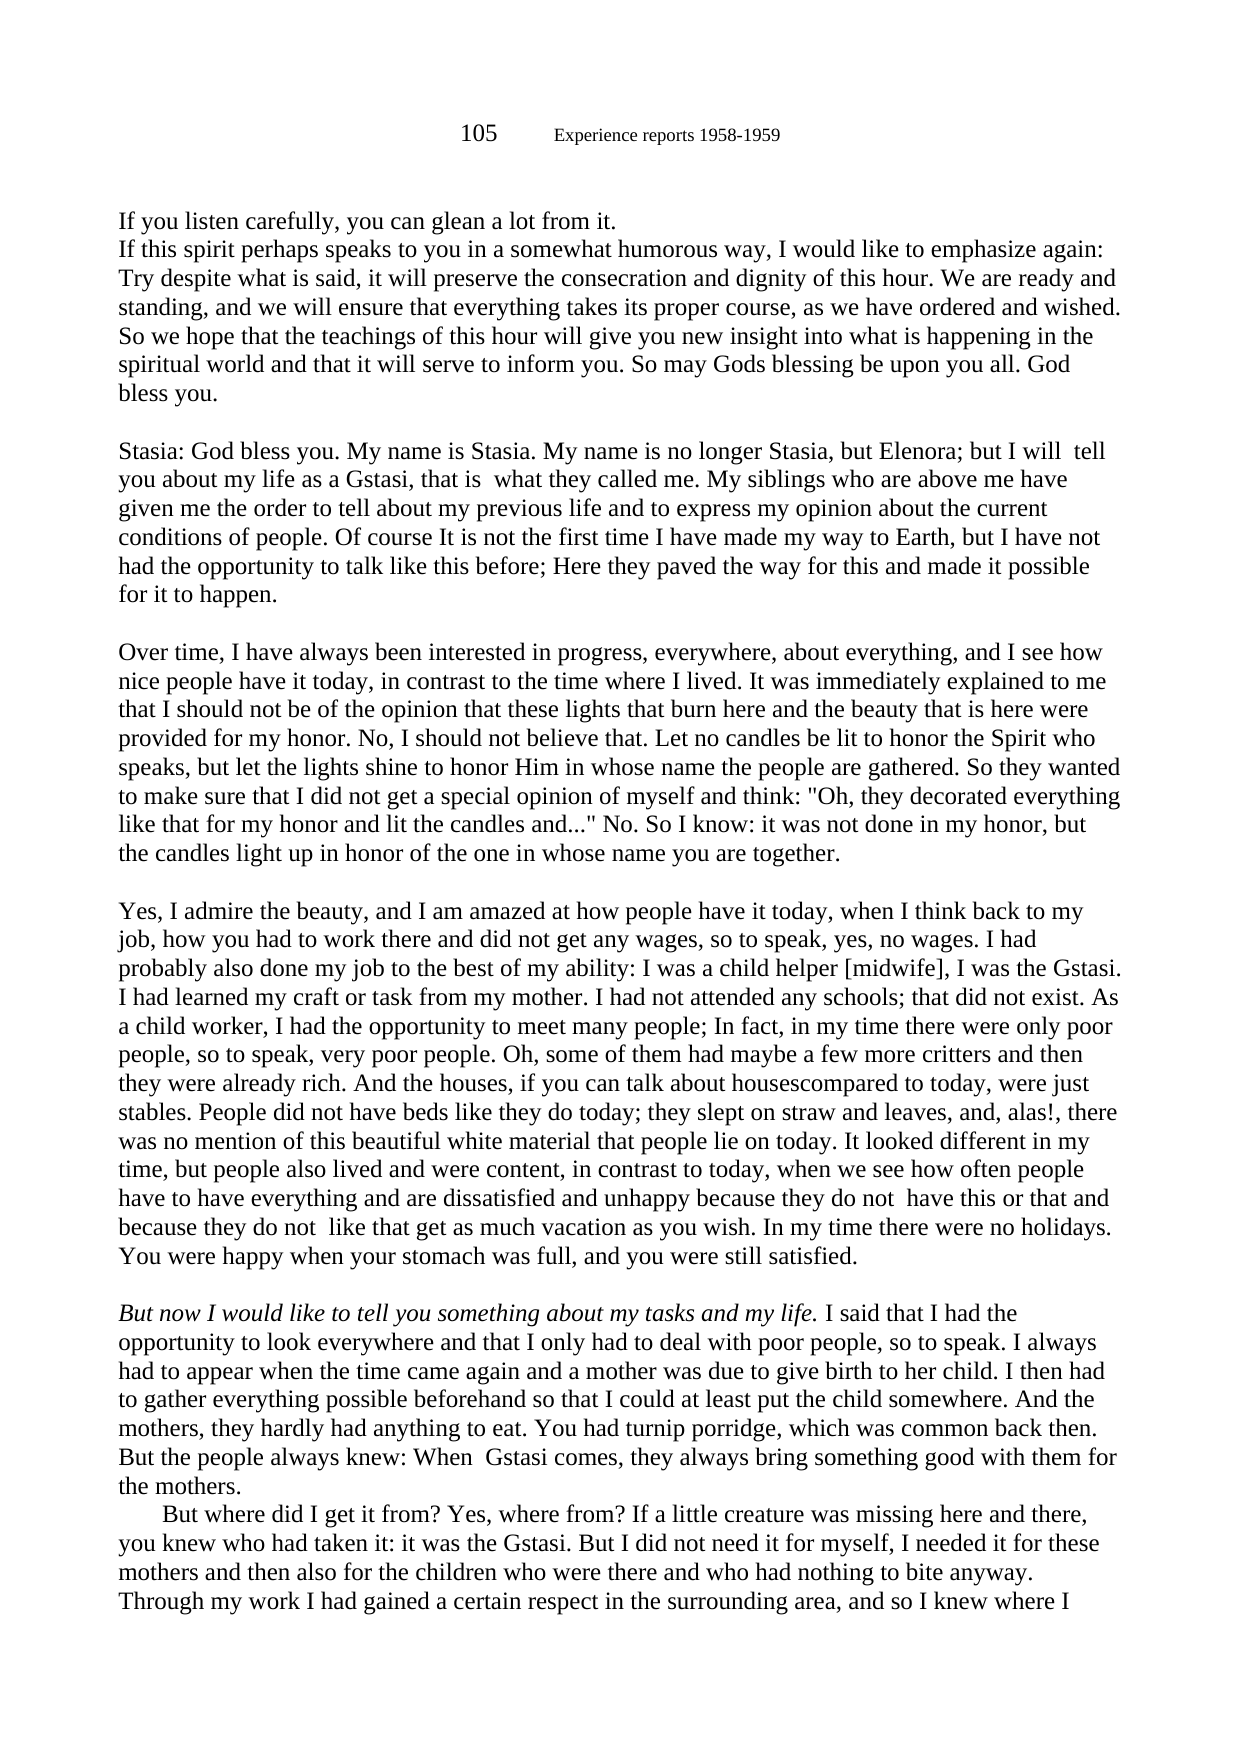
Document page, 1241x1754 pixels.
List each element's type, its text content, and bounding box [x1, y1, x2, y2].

text If this spirit perhaps speaks to you in a somewhat humorous way, I would like to emphasize again: Try despite what is said, it will preserve the consecration and dignity of this hour. We are ready and standing, and we will ensure that everything takes its proper course, as we have ordered and wished. So we hope that the teachings of this hour will give you new insight into what is happening in the spiritual world and that it will serve to inform you. So may Gods blessing be upon you all. God bless you. [118, 234, 1122, 407]
text But now I would like to tell you something about my tasks and my life. I said that I had the opportunity to look everywhere and that I only had to deal with poor people, so to speak. I always had to appear when the time came again and a mother was due to give birth to her child. I then had to gather everything possible beforehand so that I could at least put the child somewhere. And the mothers, they hardly had anything to eat. You had turnip porridge, which was common back then. But the people always knew: When Gstasi comes, they always bring something good with them for the mothers. [118, 1298, 1122, 1499]
text Over time, I have always been interested in progress, everywhere, about everything, and I see how nice people have it today, in contrast to the time where I lived. It was immediately explained to me that I should not be of the opinion that these lights that burn here and the beauty that is here were provided for my honor. No, I should not believe that. Let no candles be lit to honor the Spirit who speaks, but let the lights shine to honor Him in whose name the people are gathered. So they wanted to make sure that I did not get a special opinion of myself and think: "Oh, they decorated everything like that for my honor and lit the candles and..." No. So I know: it was not done in my honor, but the candles light up in honor of the one in whose name you are together. [118, 637, 1122, 867]
text But where did I get it from? Yes, where from? If a little creature was missing here and there, you knew who had taken it: it was the Gstasi. But I did not need it for myself, I needed it for these mothers and then also for the children who were there and who had nothing to bite anyway. [118, 1499, 1122, 1586]
text Yes, I admire the beauty, and I am amazed at how people have it today, when I think back to my job, how you had to work there and did not get any wages, so to speak, yes, no wages. I had probably also done my job to the best of my ability: I was a child helper [midwife], I was the Gstasi. I had learned my craft or task from my mother. I had not attended any schools; that did not exist. As a child worker, I had the opportunity to meet many people; In fact, in my time there were only poor people, so to speak, very poor people. Oh, some of them had maybe a few more critters and then they were already rich. And the houses, if you can talk about housescompared to today, were just stables. People did not have beds like they do today; they slept on straw and leaves, and, alas!, there was no mention of this beautiful white material that people lie on today. It looked different in my time, but people also lived and were content, in contrast to today, when we see how often people have to have everything and are dissatisfied and unhappy because they do not have this or that and because they do not like that get as much vacation as you wish. In my time there were no holidays. You were happy when your stomach was full, and you were still satisfied. [118, 896, 1122, 1269]
text Stasia: God bless you. My name is Stasia. My name is no longer Stasia, but Elenora; but I will tell you about my life as a Gstasi, that is what they called me. My siblings who are above me have given me the order to tell about my previous life and to express my opinion about the current conditions of people. Of course It is not the first time I have made my way to Earth, but I have not had the opportunity to talk like this before; Here they paved the way for this and made it possible for it to happen. [118, 436, 1122, 608]
text Through my work I had gained a certain respect in the surrounding area, and so I knew where I [118, 1586, 1122, 1614]
text If you listen carefully, you can glean a lot from it. [118, 206, 1122, 234]
